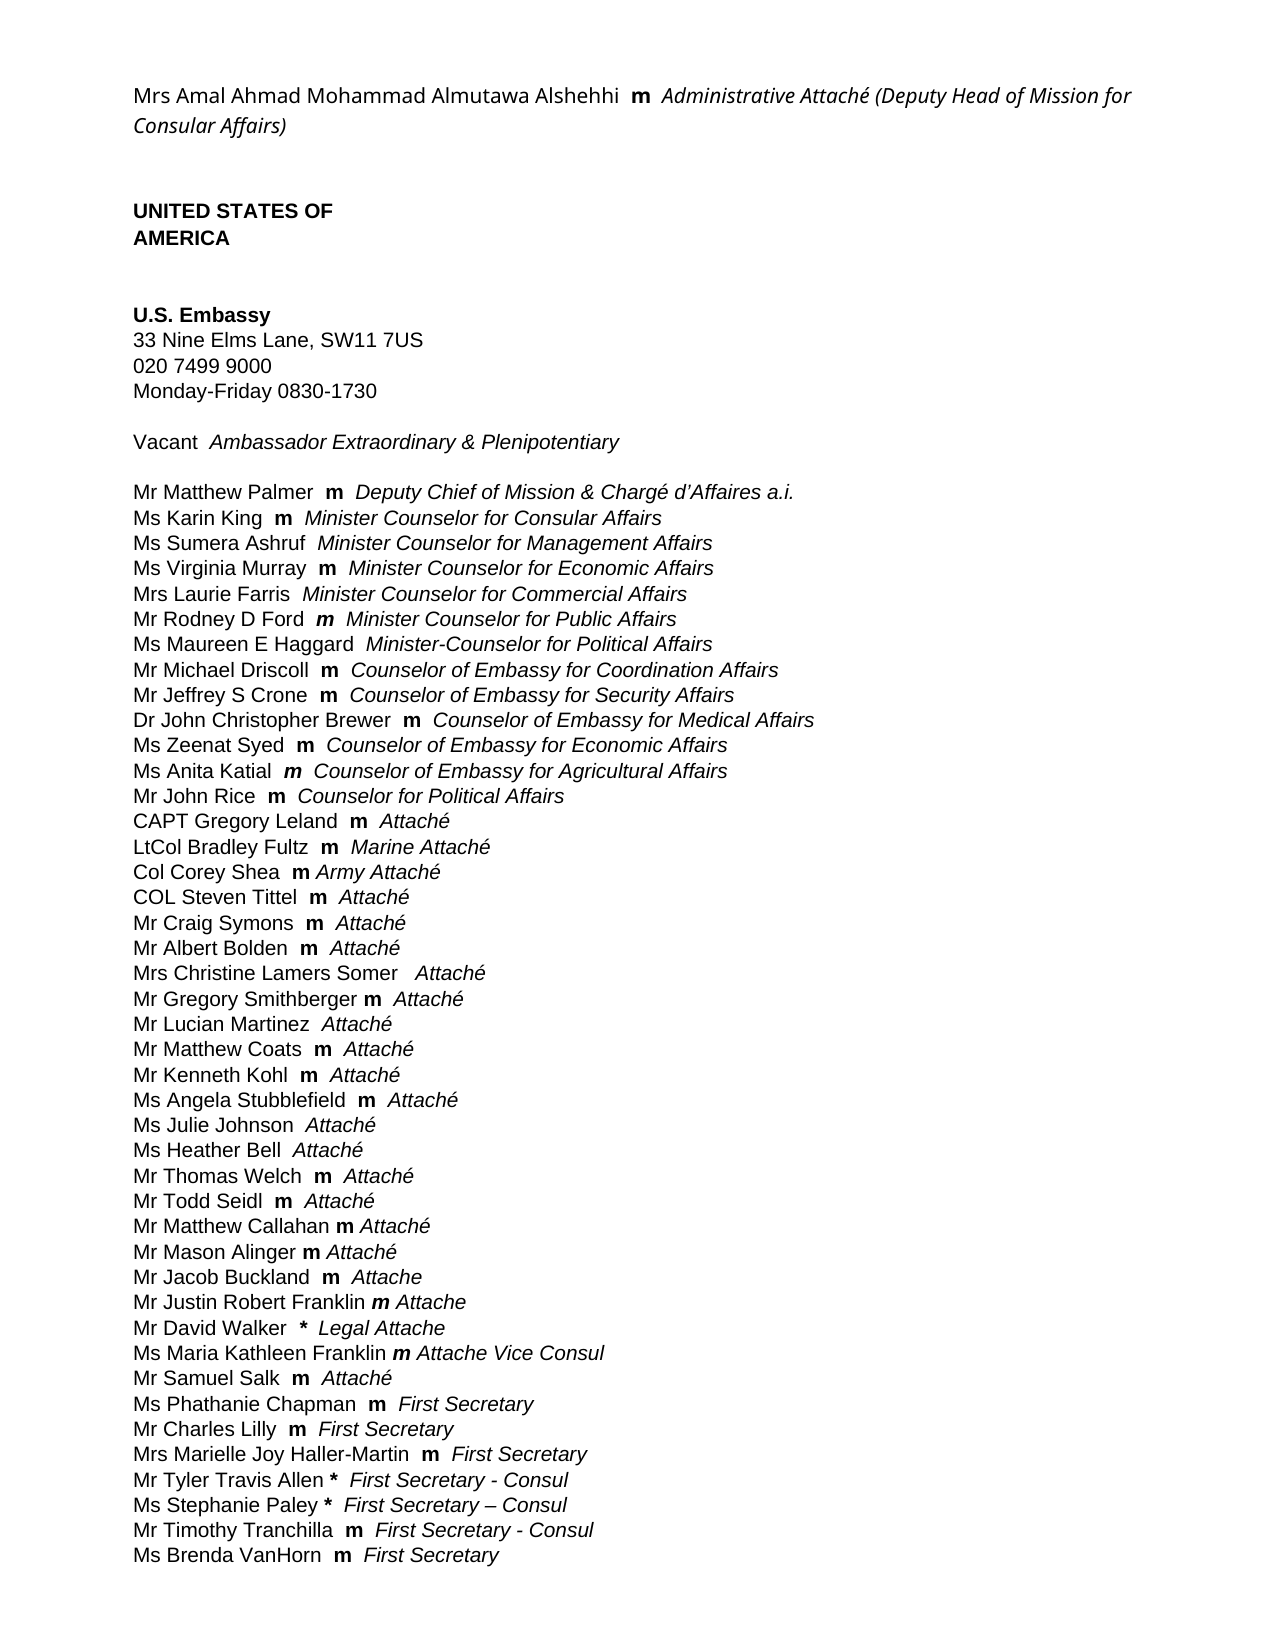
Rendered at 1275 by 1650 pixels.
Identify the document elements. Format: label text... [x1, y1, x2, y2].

text Ms Karin King m Minister Counselor for Consular Affairs [133, 506, 1181, 529]
text U.S. Embassy [133, 303, 1181, 327]
text Ms Angela Stubblefield m Attaché [133, 1088, 1181, 1112]
text Ms Anita Katial m Counselor of Embassy for Agricultural Affairs [133, 759, 1181, 783]
text Mrs Amal Ahmad Mohammad Almutawa Alshehhi m Administrative Attaché (Deputy Head of Mission for Consular Affairs) [133, 81, 1181, 139]
text Vacant Ambassador Extraordinary & Plenipotentiary [133, 429, 1181, 453]
text Mr Albert Bolden m Attaché [133, 936, 1181, 960]
text Mr Michael Driscoll m Counselor of Embassy for Coordination Affairs [133, 657, 1181, 681]
text Ms Phathanie Chapman m First Secretary [133, 1391, 1181, 1415]
text AMERICA [133, 226, 1181, 250]
text Mr Samuel Salk m Attaché [133, 1366, 1181, 1390]
text COL Steven Tittel m Attaché [133, 885, 1181, 909]
text Mr Gregory Smithberger m Attaché [133, 986, 1181, 1010]
text Mr Matthew Coats m Attaché [133, 1037, 1181, 1061]
text Mrs Marielle Joy Haller-Martin m First Secretary [133, 1442, 1181, 1466]
text Mr Thomas Welch m Attaché [133, 1164, 1181, 1188]
text Mr Jacob Buckland m Attache [133, 1265, 1181, 1289]
text Ms Brenda VanHorn m First Secretary [133, 1543, 1181, 1567]
text Col Corey Shea m Army Attaché [133, 860, 1181, 884]
text UNITED STATES OF [133, 199, 1181, 223]
text Mrs Laurie Farris Minister Counselor for Commercial Affairs [133, 581, 1181, 605]
text Mr Matthew Palmer m Deputy Chief of Mission & Chargé d’Affaires a.i. [133, 480, 1181, 504]
text Mr Charles Lilly m First Secretary [133, 1417, 1181, 1441]
text Ms Heather Bell Attaché [133, 1138, 1181, 1162]
text 33 Nine Elms Lane, SW11 7US [133, 328, 1181, 352]
text Mr David Walker * Legal Attache [133, 1316, 1181, 1339]
text Ms Stephanie Paley * First Secretary – Consul [133, 1493, 1181, 1517]
text Mr Todd Seidl m Attaché [133, 1189, 1181, 1213]
text Ms Julie Johnson Attaché [133, 1113, 1181, 1137]
text Mrs Christine Lamers Somer Attaché [133, 961, 1181, 985]
text Ms Sumera Ashruf Minister Counselor for Management Affairs [133, 531, 1181, 555]
text Mr Mason Alinger m Attaché [133, 1239, 1181, 1263]
text Mr Craig Symons m Attaché [133, 911, 1181, 934]
text Mr Matthew Callahan m Attaché [133, 1214, 1181, 1238]
text Mr Timothy Tranchilla m First Secretary - Consul [133, 1518, 1181, 1542]
text Ms Zeenat Syed m Counselor of Embassy for Economic Affairs [133, 733, 1181, 757]
text Ms Virginia Murray m Minister Counselor for Economic Affairs [133, 556, 1181, 580]
text LtCol Bradley Fultz m Marine Attaché [133, 834, 1181, 858]
text Mr Kenneth Kohl m Attaché [133, 1062, 1181, 1086]
text Mr John Rice m Counselor for Political Affairs [133, 784, 1181, 808]
text 020 7499 9000 [133, 354, 1181, 378]
text Dr John Christopher Brewer m Counselor of Embassy for Medical Affairs [133, 708, 1181, 732]
text Mr Tyler Travis Allen * First Secretary - Consul [133, 1467, 1181, 1491]
text Ms Maureen E Haggard Minister-Counselor for Political Affairs [133, 632, 1181, 656]
text Monday-Friday 0830-1730 [133, 379, 1181, 403]
text Mr Justin Robert Franklin m Attache [133, 1290, 1181, 1314]
text Mr Jeffrey S Crone m Counselor of Embassy for Security Affairs [133, 683, 1181, 707]
text Mr Lucian Martinez Attaché [133, 1012, 1181, 1036]
text Ms Maria Kathleen Franklin m Attache Vice Consul [133, 1341, 1181, 1365]
text Mr Rodney D Ford m Minister Counselor for Public Affairs [133, 607, 1181, 631]
text CAPT Gregory Leland m Attaché [133, 809, 1181, 833]
